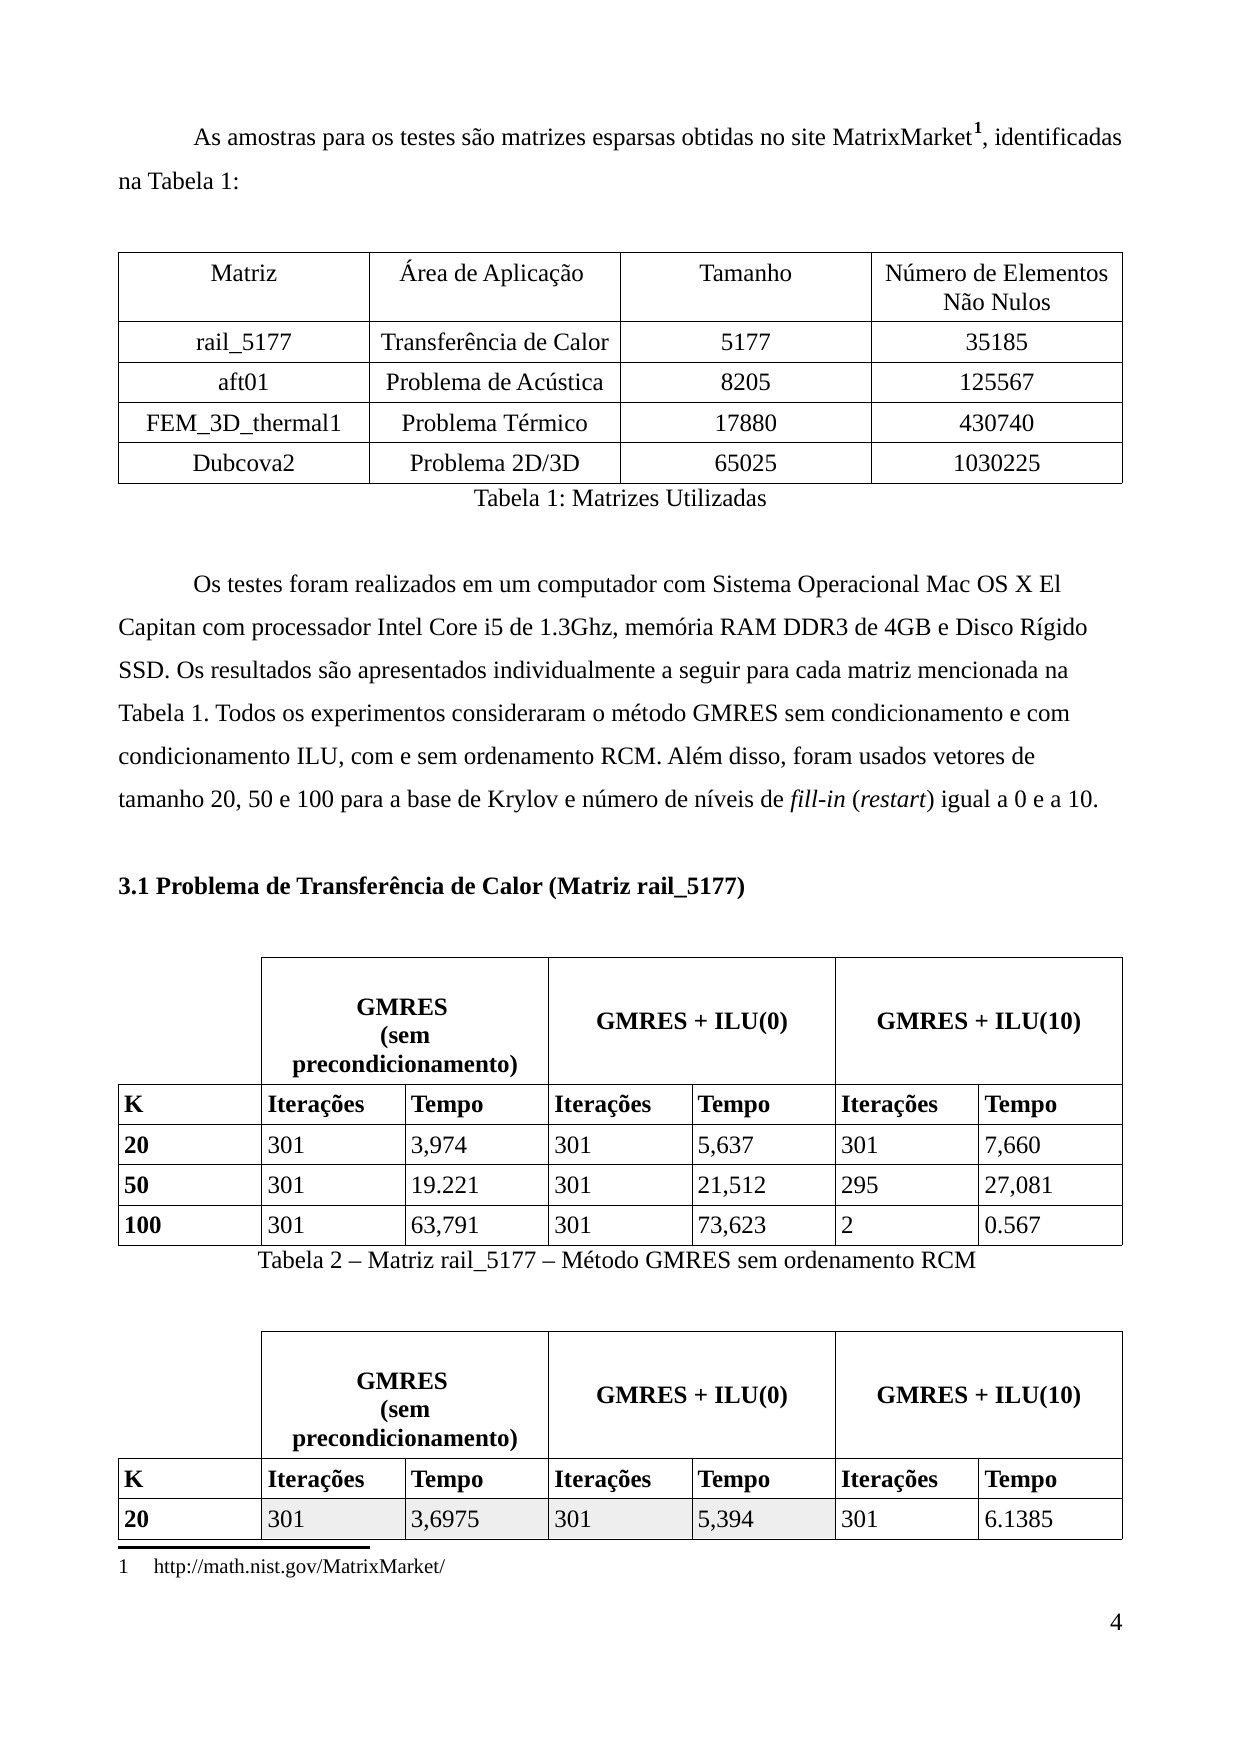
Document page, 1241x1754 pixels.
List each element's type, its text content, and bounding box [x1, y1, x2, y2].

table_cell Iterações [549, 1459, 692, 1498]
table_cell Transferência de Calor [370, 322, 620, 362]
table_cell 301 [262, 1206, 405, 1245]
table_cell 1030225 [872, 443, 1122, 483]
table_cell 19.221 [406, 1165, 548, 1204]
table_header Tamanho [621, 253, 871, 321]
table_cell 73,623 [693, 1206, 835, 1245]
table_cell rail_5177 [119, 322, 369, 362]
text Tabela 1: Matrizes Utilizadas [118, 484, 1122, 511]
table_cell 430740 [872, 403, 1122, 442]
table_cell 5177 [621, 322, 871, 362]
table_cell Tempo [693, 1085, 835, 1124]
table_cell Tempo [693, 1459, 835, 1498]
table_cell Problema Térmico [370, 403, 620, 442]
table_cell 8205 [621, 363, 871, 402]
table_cell 6.1385 [979, 1499, 1122, 1538]
table_cell 301 [549, 1165, 692, 1204]
table_cell K [119, 1085, 261, 1124]
table_header GMRES (sem precondicionamento) [262, 1332, 548, 1458]
table_cell 3,6975 [406, 1499, 548, 1538]
table_cell Tempo [406, 1459, 548, 1498]
table_header GMRES + ILU(10) [836, 1332, 1122, 1458]
table_header [118, 1331, 261, 1458]
table_cell 301 [549, 1125, 692, 1164]
table_header Área de Aplicação [370, 253, 620, 321]
table_cell 17880 [621, 403, 871, 442]
table_cell 3,974 [406, 1125, 548, 1164]
table_header [118, 957, 261, 1084]
table_header GMRES (sem precondicionamento) [262, 958, 548, 1084]
table_cell FEM_3D_thermal1 [119, 403, 369, 442]
table_cell Iterações [549, 1085, 692, 1124]
text http://math.nist.gov/MatrixMarket/ [118, 1553, 1122, 1578]
table_cell 125567 [872, 363, 1122, 402]
table_cell Problema de Acústica [370, 363, 620, 402]
table_cell Tempo [979, 1459, 1122, 1498]
table_cell 5,637 [693, 1125, 835, 1164]
table_cell 7,660 [979, 1125, 1122, 1164]
table_cell 100 [119, 1206, 261, 1245]
table_header GMRES + ILU(0) [549, 1332, 835, 1458]
text 3.1 Problema de Transferência de Calor (Matriz rail_5177) [118, 871, 1122, 899]
table_cell 301 [262, 1499, 405, 1538]
table_cell 295 [836, 1165, 978, 1204]
table_cell Tempo [406, 1085, 548, 1124]
table_cell 50 [119, 1165, 261, 1204]
table_header Número de Elementos Não Nulos [872, 253, 1122, 321]
table_cell 0.567 [979, 1206, 1122, 1245]
text As amostras para os testes são matrizes esparsas obtidas no site MatrixMarket, identificadas na Tabela 1: [118, 118, 1122, 195]
table_cell Iterações [836, 1085, 978, 1124]
table_cell 301 [262, 1125, 405, 1164]
table_cell K [119, 1459, 261, 1498]
table_cell aft01 [119, 363, 369, 402]
table_cell Iterações [836, 1459, 978, 1498]
text Tabela 2 – Matriz rail_5177 – Método GMRES sem ordenamento RCM [118, 1246, 1122, 1274]
table_cell Dubcova2 [119, 443, 369, 483]
table_cell 63,791 [406, 1206, 548, 1245]
table_cell 5,394 [693, 1499, 835, 1538]
table_cell 20 [119, 1125, 261, 1164]
table_header Matriz [119, 253, 369, 321]
text Os testes foram realizados em um computador com Sistema Operacional Mac OS X El Capitan com processador Intel Core i5 de 1.3Ghz, memória RAM DDR3 de 4GB e Disco Rígido SSD. Os resultados são apresentados individualmente a seguir para cada matriz mencionada na Tabela 1. Todos os experimentos consideraram o método GMRES sem condicionamento e com condicionamento ILU, com e sem ordenamento RCM. Além disso, foram usados vetores de tamanho 20, 50 e 100 para a base de Krylov e número de níveis de fill-in (restart) igual a 0 e a 10. [118, 569, 1122, 813]
table_cell Iterações [262, 1085, 405, 1124]
table_cell 301 [549, 1499, 692, 1538]
table_cell 301 [549, 1206, 692, 1245]
table_header GMRES + ILU(10) [836, 958, 1122, 1084]
table_cell 65025 [621, 443, 871, 483]
table_header GMRES + ILU(0) [549, 958, 835, 1084]
table_cell 2 [836, 1206, 978, 1245]
table_cell 301 [262, 1165, 405, 1204]
table_cell 27,081 [979, 1165, 1122, 1204]
table_cell Tempo [979, 1085, 1122, 1124]
table_cell 301 [836, 1125, 978, 1164]
table_cell 21,512 [693, 1165, 835, 1204]
table_cell 35185 [872, 322, 1122, 362]
table_cell 20 [119, 1499, 261, 1538]
table_cell Problema 2D/3D [370, 443, 620, 483]
table_cell Iterações [262, 1459, 405, 1498]
table_cell 301 [836, 1499, 978, 1538]
